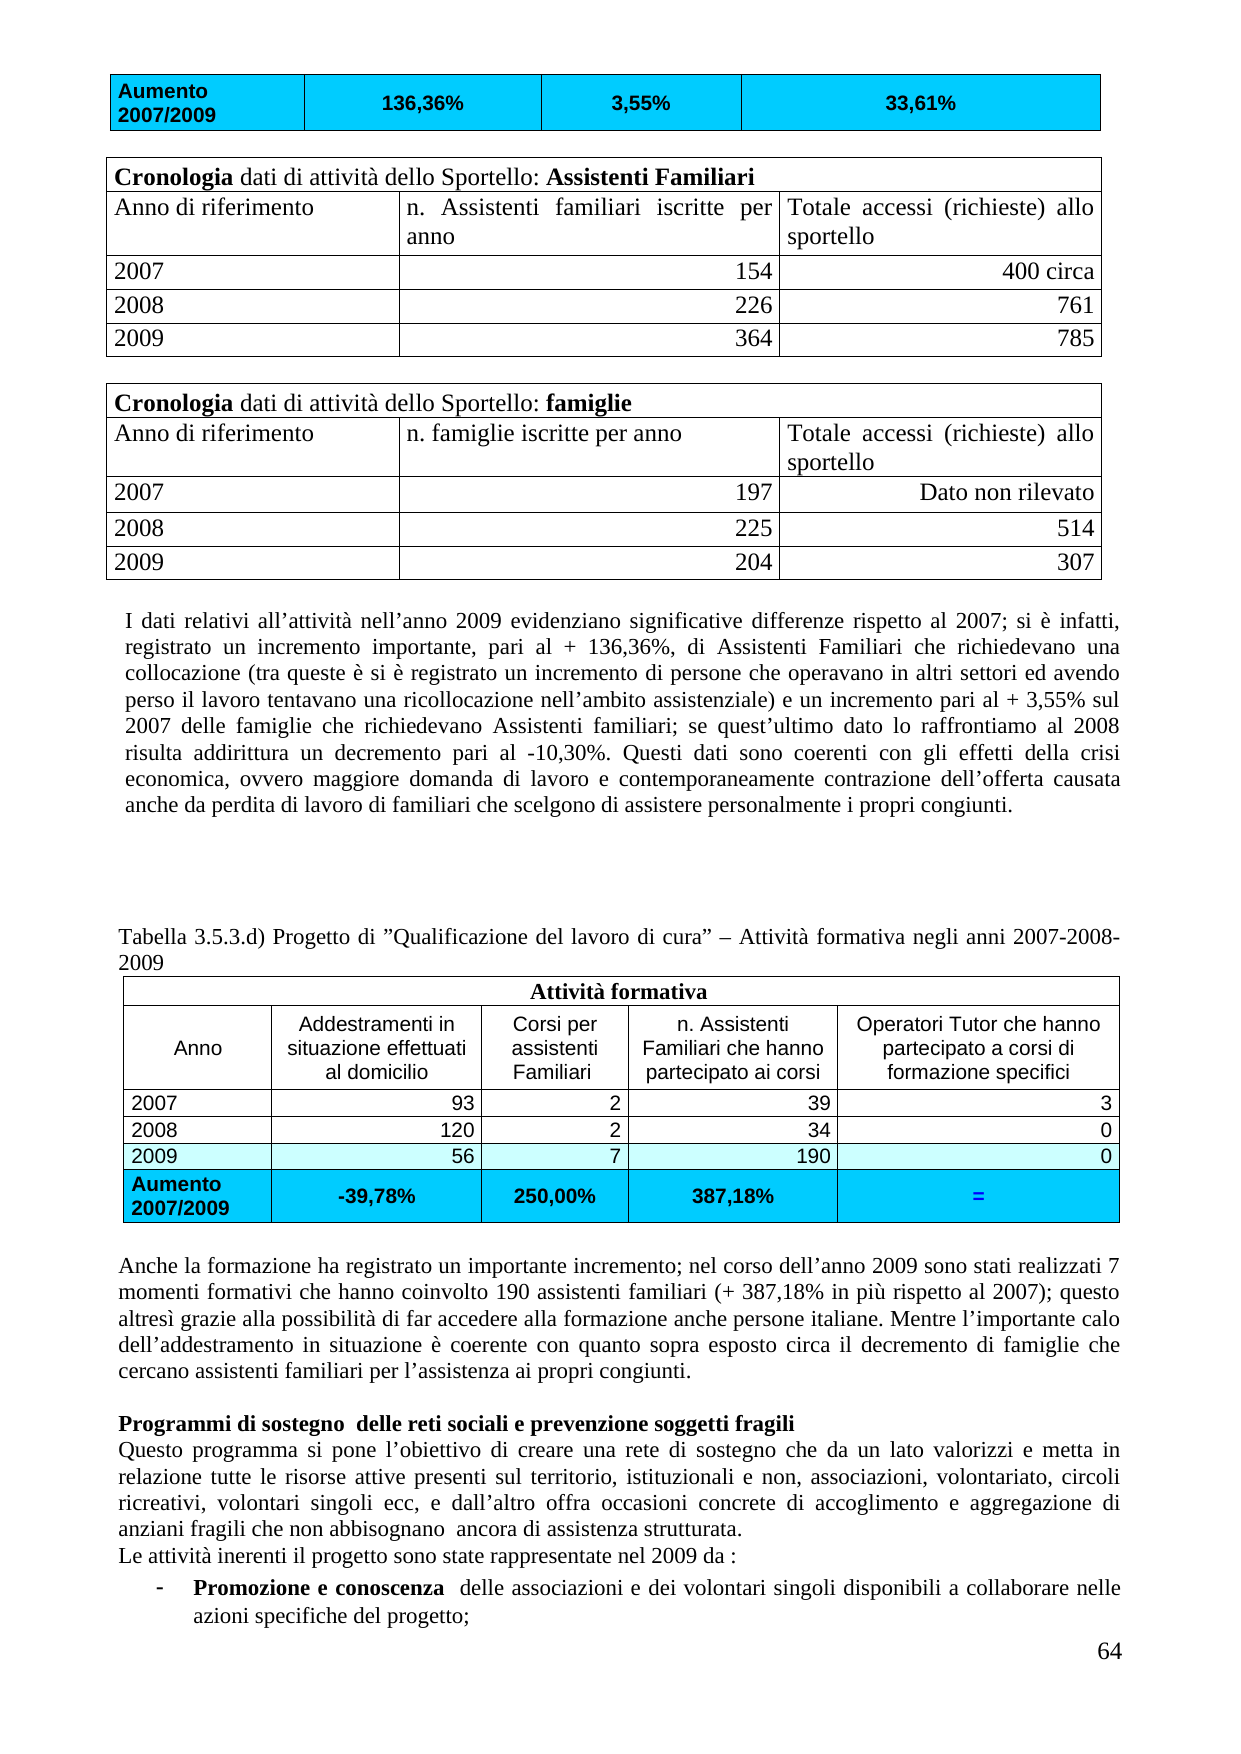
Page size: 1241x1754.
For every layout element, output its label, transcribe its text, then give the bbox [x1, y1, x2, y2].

table_cell 250,00% [482, 1170, 628, 1222]
table_cell 197 [400, 477, 779, 512]
table_cell 2009 [107, 324, 399, 356]
text Programmi di sostegno delle reti sociali e prevenzione soggetti fragili [118, 1410, 1122, 1436]
table_cell 0 [838, 1117, 1119, 1142]
table_cell 226 [400, 290, 779, 322]
table_cell [780, 357, 1101, 383]
table_cell Totale accessi (richieste) allo sportello [780, 192, 1101, 255]
table_cell 3,55% [542, 75, 741, 130]
table_cell 7 [482, 1144, 628, 1169]
table_cell Anno di riferimento [107, 192, 399, 255]
table_cell 364 [400, 324, 779, 356]
table_cell n. Assistenti Familiari che hanno partecipato ai corsi [629, 1006, 837, 1089]
table_cell Totale accessi (richieste) allo sportello [780, 418, 1101, 476]
text Questo programma si pone l’obiettivo di creare una rete di sostegno che da un lato valorizzi e metta in relazione tutte le risorse attive presenti sul territorio, istituzionali e non, associazioni, volontariato, circoli ricreativi, volontari singoli ecc, e dall’altro offra occasioni concrete di accoglimento e aggregazione di anziani fragili che non abbisognano ancora di assistenza strutturata. [118, 1436, 1122, 1542]
table_cell 2009 [107, 547, 399, 579]
table_cell 34 [629, 1117, 837, 1142]
text Le attività inerenti il progetto sono state rappresentate nel 2009 da : [118, 1542, 1122, 1568]
table_cell Addestramenti in situazione effettuati al domicilio [272, 1006, 481, 1089]
table_cell Aumento 2007/2009 [124, 1170, 271, 1222]
table_cell 120 [272, 1117, 481, 1142]
table_cell 0 [838, 1144, 1119, 1169]
table_cell 33,61% [742, 75, 1100, 130]
table_cell 2009 [124, 1144, 271, 1169]
table_cell -39,78% [272, 1170, 481, 1222]
table_header Attività formativa [124, 977, 1119, 1005]
table_cell 2008 [124, 1117, 271, 1142]
table_cell 204 [400, 547, 779, 579]
table_cell Cronologia dati di attività dello Sportello: famiglie [107, 384, 1101, 417]
table_cell 2008 [107, 290, 399, 322]
table_cell 761 [780, 290, 1101, 322]
table_cell 2007 [107, 477, 399, 512]
table_cell Anno di riferimento [107, 418, 399, 476]
table_cell 2007 [124, 1090, 271, 1116]
table_cell 154 [400, 256, 779, 289]
text Anche la formazione ha registrato un importante incremento; nel corso dell’anno 2009 sono stati realizzati 7 momenti formativi che hanno coinvolto 190 assistenti familiari (+ 387,18% in più rispetto al 2007); questo altresì grazie alla possibilità di far accedere alla formazione anche persone italiane. Mentre l’importante calo dell’addestramento in situazione è coerente con quanto sopra esposto circa il decremento di famiglie che cercano assistenti familiari per l’assistenza ai propri congiunti. [118, 1252, 1122, 1384]
table_header Cronologia dati di attività dello Sportello: Assistenti Familiari [107, 158, 1101, 191]
table_cell 3 [838, 1090, 1119, 1116]
table_cell Aumento 2007/2009 [111, 75, 304, 130]
table_cell 39 [629, 1090, 837, 1116]
table_cell 2008 [107, 513, 399, 546]
table_cell = [838, 1170, 1119, 1222]
table_cell [399, 357, 780, 383]
table_cell 136,36% [305, 75, 541, 130]
table_cell Dato non rilevato [780, 477, 1101, 512]
table_cell [107, 357, 399, 383]
table_cell 93 [272, 1090, 481, 1116]
table_cell 190 [629, 1144, 837, 1169]
list Promozione e conoscenza delle associazioni e dei volontari singoli disponibili a collaborare nelle azioni specifiche del progetto; [156, 1568, 1122, 1628]
table_cell Corsi per assistenti Familiari [482, 1006, 628, 1089]
table_cell n. Assistenti familiari iscritte per anno [400, 192, 779, 255]
text Tabella 3.5.3.d) Progetto di ”Qualificazione del lavoro di cura” – Attività formativa negli anni 2007-2008-2009 [118, 923, 1122, 976]
table_cell Anno [124, 1006, 271, 1089]
table_cell 2007 [107, 256, 399, 289]
table_cell 785 [780, 324, 1101, 356]
table_cell Operatori Tutor che hanno partecipato a corsi di formazione specifici [838, 1006, 1119, 1089]
table_cell 387,18% [629, 1170, 837, 1222]
text I dati relativi all’attività nell’anno 2009 evidenziano significative differenze rispetto al 2007; si è infatti, registrato un incremento importante, pari al + 136,36%, di Assistenti Familiari che richiedevano una collocazione (tra queste è si è registrato un incremento di persone che operavano in altri settori ed avendo perso il lavoro tentavano una ricollocazione nell’ambito assistenziale) e un incremento pari al + 3,55% sul 2007 delle famiglie che richiedevano Assistenti familiari; se quest’ultimo dato lo raffrontiamo al 2008 risulta addirittura un decremento pari al -10,30%. Questi dati sono coerenti con gli effetti della crisi economica, ovvero maggiore domanda di lavoro e contemporaneamente contrazione dell’offerta causata anche da perdita di lavoro di familiari che scelgono di assistere personalmente i propri congiunti. [125, 607, 1122, 818]
table_cell n. famiglie iscritte per anno [400, 418, 779, 476]
table_cell 307 [780, 547, 1101, 579]
table_cell 514 [780, 513, 1101, 546]
table_cell 225 [400, 513, 779, 546]
table_cell 400 circa [780, 256, 1101, 289]
table_cell 2 [482, 1117, 628, 1142]
table_cell 2 [482, 1090, 628, 1116]
table_cell 56 [272, 1144, 481, 1169]
